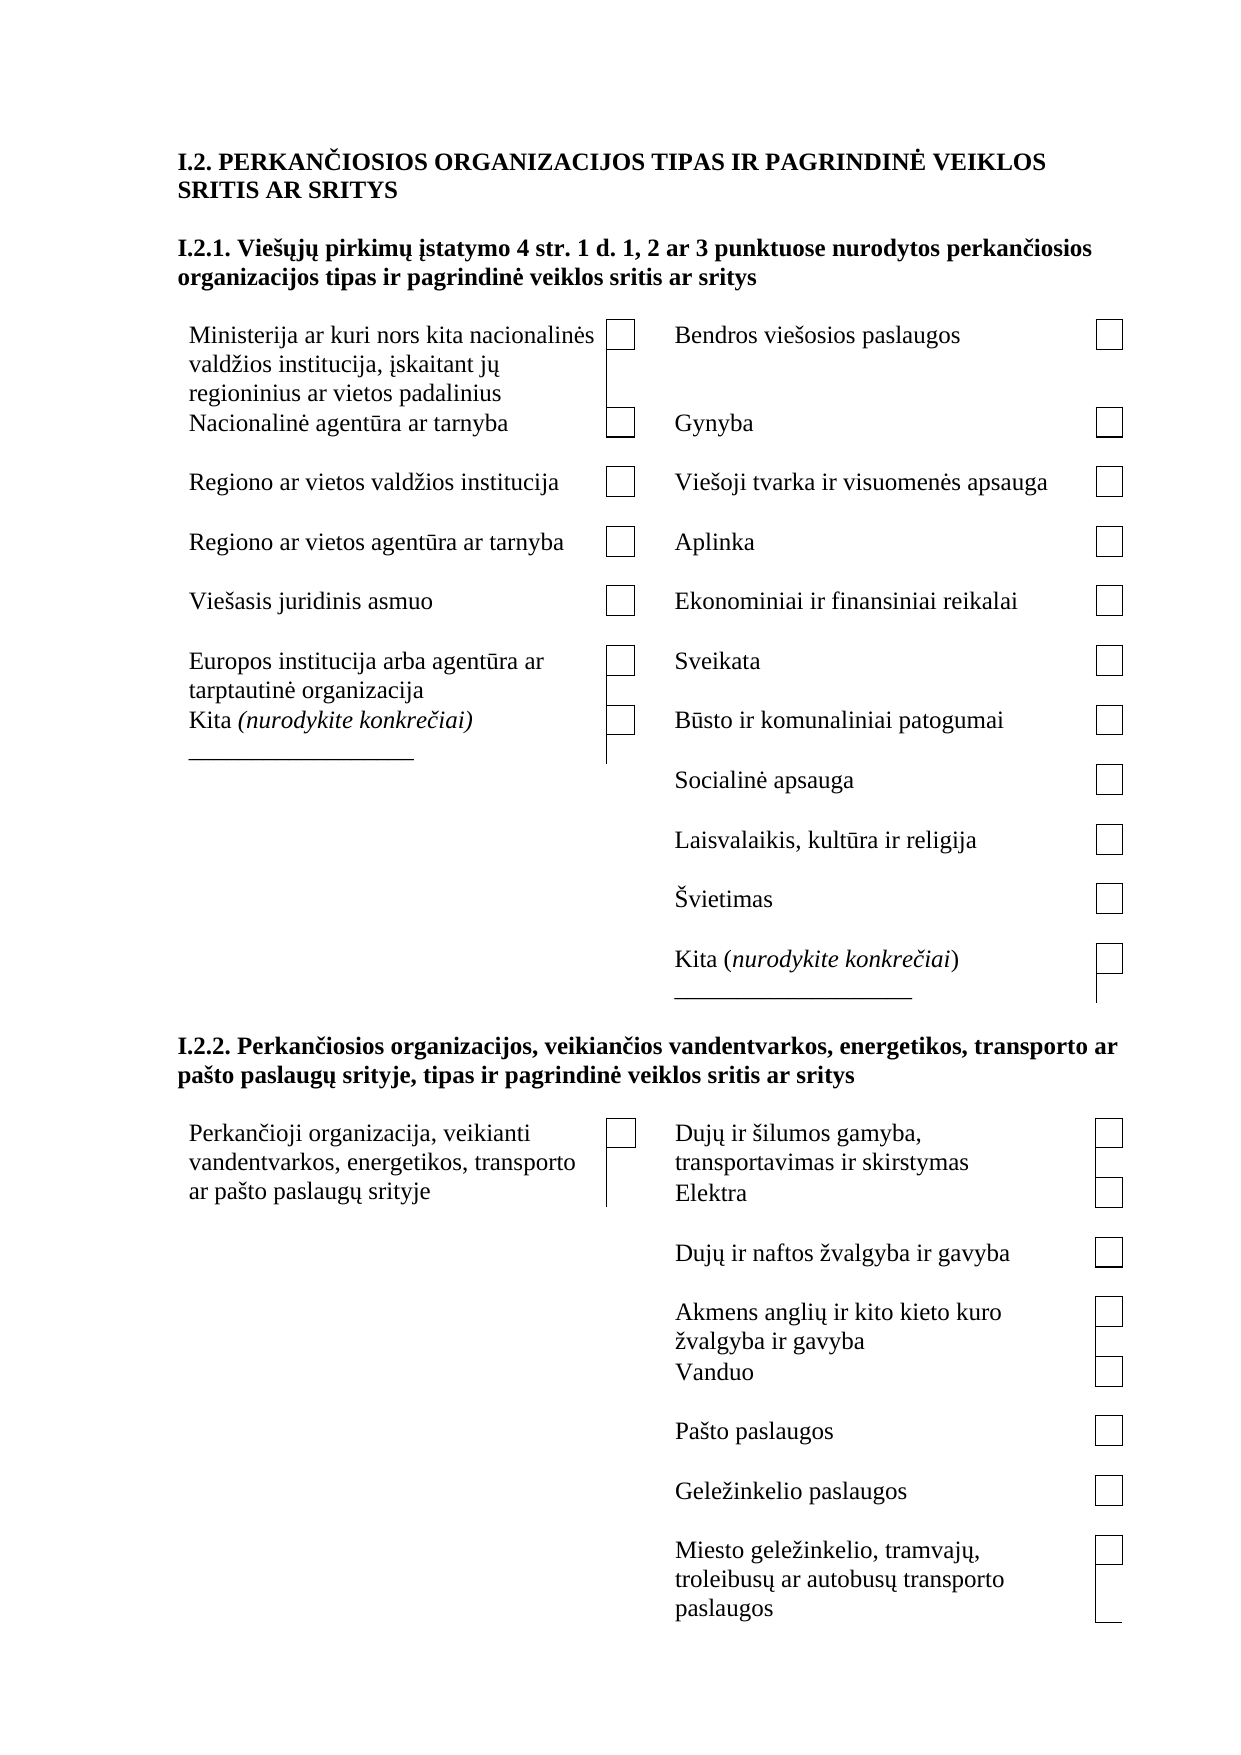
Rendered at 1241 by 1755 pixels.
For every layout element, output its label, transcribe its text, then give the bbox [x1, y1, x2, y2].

table_cell [1097, 527, 1122, 556]
table_cell [607, 764, 635, 794]
table_cell [177, 764, 607, 794]
table_cell [635, 794, 663, 824]
table_header Ministerija ar kuri nors kita nacionalinės valdžios institucija, įskaitant jų regioninius ar vietos padalinius [177, 319, 606, 407]
table_cell Regiono ar vietos valdžios institucija [177, 466, 606, 496]
table_cell [177, 1386, 607, 1415]
table_cell [607, 1266, 635, 1296]
table_cell [177, 1445, 607, 1475]
table_cell [635, 1326, 663, 1356]
table_cell [607, 1177, 635, 1207]
table_cell [607, 467, 634, 496]
table_cell Miesto geležinkelio, tramvajų, troleibusų ar autobusų transporto paslaugos [664, 1535, 1095, 1622]
table_cell [635, 556, 663, 585]
table_cell [1097, 765, 1122, 794]
table_cell [1096, 1565, 1122, 1622]
table_cell [607, 1505, 635, 1534]
table_cell [1096, 1208, 1122, 1237]
table_cell [607, 1237, 635, 1266]
table_cell [635, 1356, 663, 1386]
table_cell [1097, 646, 1122, 675]
table_cell Europos institucija arba agentūra ar tarptautinė organizacija [177, 645, 606, 704]
table_cell [1096, 1268, 1122, 1296]
table_cell Socialinė apsauga [663, 764, 1096, 794]
table_cell Kita (nurodykite konkrečiai) __________________ [177, 705, 606, 764]
table_cell [177, 1505, 607, 1534]
table_cell [177, 854, 607, 883]
table_cell Ekonominiai ir finansiniai reikalai [663, 585, 1096, 615]
table_cell [1096, 735, 1122, 764]
table_cell [1096, 855, 1122, 883]
table_cell [607, 1535, 635, 1564]
table_cell [177, 943, 607, 973]
table_cell [1096, 914, 1122, 943]
table_cell [635, 349, 663, 407]
table_cell [177, 1237, 607, 1266]
table_cell Elektra [664, 1177, 1095, 1207]
table_cell [635, 1415, 663, 1445]
table_cell [663, 436, 1096, 466]
table_cell [607, 497, 635, 526]
table_cell [1096, 1357, 1122, 1386]
table_cell [1096, 1506, 1122, 1534]
table_cell [177, 1296, 607, 1326]
table_cell Geležinkelio paslaugos [664, 1475, 1095, 1505]
table_cell [1097, 944, 1122, 973]
table_cell [177, 1535, 607, 1564]
table_cell Viešasis juridinis asmuo [177, 585, 606, 615]
table_cell [663, 675, 1096, 704]
table_cell [664, 1505, 1096, 1534]
table_cell [1096, 497, 1122, 526]
table_cell Akmens anglių ir kito kieto kuro žvalgyba ir gavyba [664, 1296, 1095, 1356]
table_cell [1096, 350, 1122, 407]
table_cell [1096, 1148, 1122, 1177]
table_cell [663, 854, 1096, 883]
table_cell Pašto paslaugos [664, 1415, 1095, 1445]
table_cell [635, 1564, 663, 1622]
table_cell [177, 615, 607, 645]
table_cell [635, 1266, 663, 1296]
table_cell [177, 913, 607, 943]
table_cell [635, 466, 663, 496]
table_cell [607, 1415, 635, 1445]
table_cell [1096, 795, 1122, 824]
table_cell [607, 913, 635, 943]
table_cell Kita (nurodykite konkrečiai) ___________________ [663, 943, 1096, 1002]
table_cell [1097, 884, 1122, 913]
table_cell [635, 526, 663, 556]
table_cell [1096, 616, 1122, 645]
table_cell [177, 1356, 607, 1386]
table_cell Regiono ar vietos agentūra ar tarnyba [177, 526, 606, 556]
table_cell [607, 1356, 635, 1386]
table_cell [177, 436, 607, 466]
table_cell [607, 438, 635, 466]
table_cell [607, 1475, 635, 1505]
table_cell [177, 1326, 607, 1356]
table_cell [635, 675, 663, 704]
table_cell [1096, 438, 1122, 466]
table_cell [663, 913, 1096, 943]
table_cell [635, 1535, 663, 1564]
table_cell [607, 854, 635, 883]
table_cell [1097, 825, 1122, 853]
table_cell [663, 349, 1096, 407]
table_cell [635, 1505, 663, 1534]
table_cell [607, 408, 634, 436]
table_cell [663, 734, 1096, 764]
table_cell [177, 1475, 607, 1505]
table_cell [1096, 1536, 1122, 1564]
table_cell [177, 973, 607, 1002]
table_cell [635, 1207, 663, 1237]
table_cell [607, 676, 635, 704]
table_cell [1097, 974, 1122, 1002]
table_cell [1096, 1327, 1122, 1356]
table_cell [1097, 467, 1122, 496]
table_cell [664, 1207, 1096, 1237]
table_cell [635, 1445, 663, 1475]
table_cell [607, 883, 635, 913]
table_cell [607, 1207, 635, 1237]
table_cell [607, 1326, 635, 1356]
table_cell Švietimas [663, 883, 1096, 913]
table_cell [607, 973, 635, 1002]
table_cell [1096, 557, 1122, 585]
table_cell [635, 1147, 663, 1177]
table_cell [664, 1386, 1096, 1415]
table_cell [607, 1296, 635, 1326]
table_cell Aplinka [663, 526, 1096, 556]
table_cell [607, 706, 634, 734]
table_cell [607, 646, 634, 675]
table_cell [1096, 1387, 1122, 1415]
table_cell [635, 854, 663, 883]
table_cell [607, 794, 635, 824]
table_cell [635, 973, 663, 1002]
table_cell [607, 350, 635, 407]
text I.2.1. Viešųjų pirkimų įstatymo 4 str. 1 d. 1, 2 ar 3 punktuose nurodytos perkančiosios organizacijos tipas ir pagrindinė veiklos sritis ar sritys [177, 233, 1122, 291]
table_cell [1097, 706, 1122, 734]
table_cell [177, 1415, 607, 1445]
table_header Bendros viešosios paslaugos [663, 319, 1096, 349]
table_cell [635, 407, 663, 436]
table_cell [1096, 1446, 1122, 1475]
table_cell Dujų ir naftos žvalgyba ir gavyba [664, 1237, 1095, 1266]
table_cell Viešoji tvarka ir visuomenės apsauga [663, 466, 1096, 496]
table_cell [635, 1296, 663, 1326]
table_cell [177, 1207, 607, 1237]
table_cell [177, 496, 607, 526]
table_cell [635, 1386, 663, 1415]
table_cell [664, 1266, 1096, 1296]
table_header [636, 1118, 663, 1147]
table_cell Būsto ir komunaliniai patogumai [663, 705, 1096, 734]
table_cell [1096, 1476, 1122, 1505]
table_cell [635, 943, 663, 973]
table_cell [177, 1266, 607, 1296]
table_cell [635, 645, 663, 675]
table_cell [177, 1564, 607, 1622]
table_cell [607, 1564, 635, 1622]
table_cell [607, 1148, 635, 1177]
table_cell [607, 1386, 635, 1415]
table_cell [1096, 676, 1122, 704]
table_cell [177, 556, 607, 585]
table_cell [635, 1237, 663, 1266]
table_cell [607, 1445, 635, 1475]
table_cell [607, 527, 634, 556]
table_cell [607, 557, 635, 585]
table_header Perkančioji organizacija, veikianti vandentvarkos, energetikos, transporto ar pašto paslaugų srityje [177, 1118, 606, 1207]
table_cell [663, 496, 1096, 526]
table_cell [607, 943, 635, 973]
table_cell [635, 824, 663, 853]
table_cell [635, 585, 663, 615]
table_header [1096, 1119, 1122, 1147]
table_header [1097, 320, 1122, 349]
table_cell [607, 824, 635, 853]
table_cell [635, 1475, 663, 1505]
table_cell [1097, 586, 1122, 615]
table_cell [635, 436, 663, 466]
text I.2.2. Perkančiosios organizacijos, veikiančios vandentvarkos, energetikos, transporto ar pašto paslaugų srityje, tipas ir pagrindinė veiklos sritis ar sritys [177, 1031, 1122, 1089]
table_header [635, 319, 663, 349]
table_cell [607, 586, 634, 615]
table_cell [607, 735, 635, 764]
table_cell Laisvalaikis, kultūra ir religija [663, 824, 1096, 853]
table_cell [1096, 1238, 1122, 1266]
table_cell [635, 764, 663, 794]
table_cell Nacionalinė agentūra ar tarnyba [177, 407, 606, 436]
table_cell [177, 824, 607, 853]
table_cell [635, 615, 663, 645]
table_cell [635, 1177, 663, 1207]
table_cell [1096, 1416, 1122, 1445]
table_header Dujų ir šilumos gamyba, transportavimas ir skirstymas [664, 1118, 1095, 1177]
table_cell [635, 496, 663, 526]
table_cell [177, 883, 607, 913]
table_cell Gynyba [663, 407, 1096, 436]
table_cell [664, 1445, 1096, 1475]
table_cell Vanduo [664, 1356, 1095, 1386]
table_cell [663, 794, 1096, 824]
text I.2. PERKANČIOSIOS ORGANIZACIJOS TIPAS IR PAGRINDINĖ VEIKLOS SRITIS AR SRITYS [177, 147, 1122, 204]
table_cell [635, 913, 663, 943]
table_cell [1096, 1297, 1122, 1326]
table_cell [635, 883, 663, 913]
table_cell [663, 615, 1096, 645]
table_cell [663, 556, 1096, 585]
table_cell [177, 794, 607, 824]
table_cell [1097, 408, 1122, 436]
table_cell [635, 705, 663, 734]
table_cell [607, 616, 635, 645]
table_cell [1096, 1178, 1122, 1207]
table_header [607, 1119, 635, 1147]
table_cell Sveikata [663, 645, 1096, 675]
table_header [607, 320, 634, 349]
table_cell [635, 734, 663, 764]
